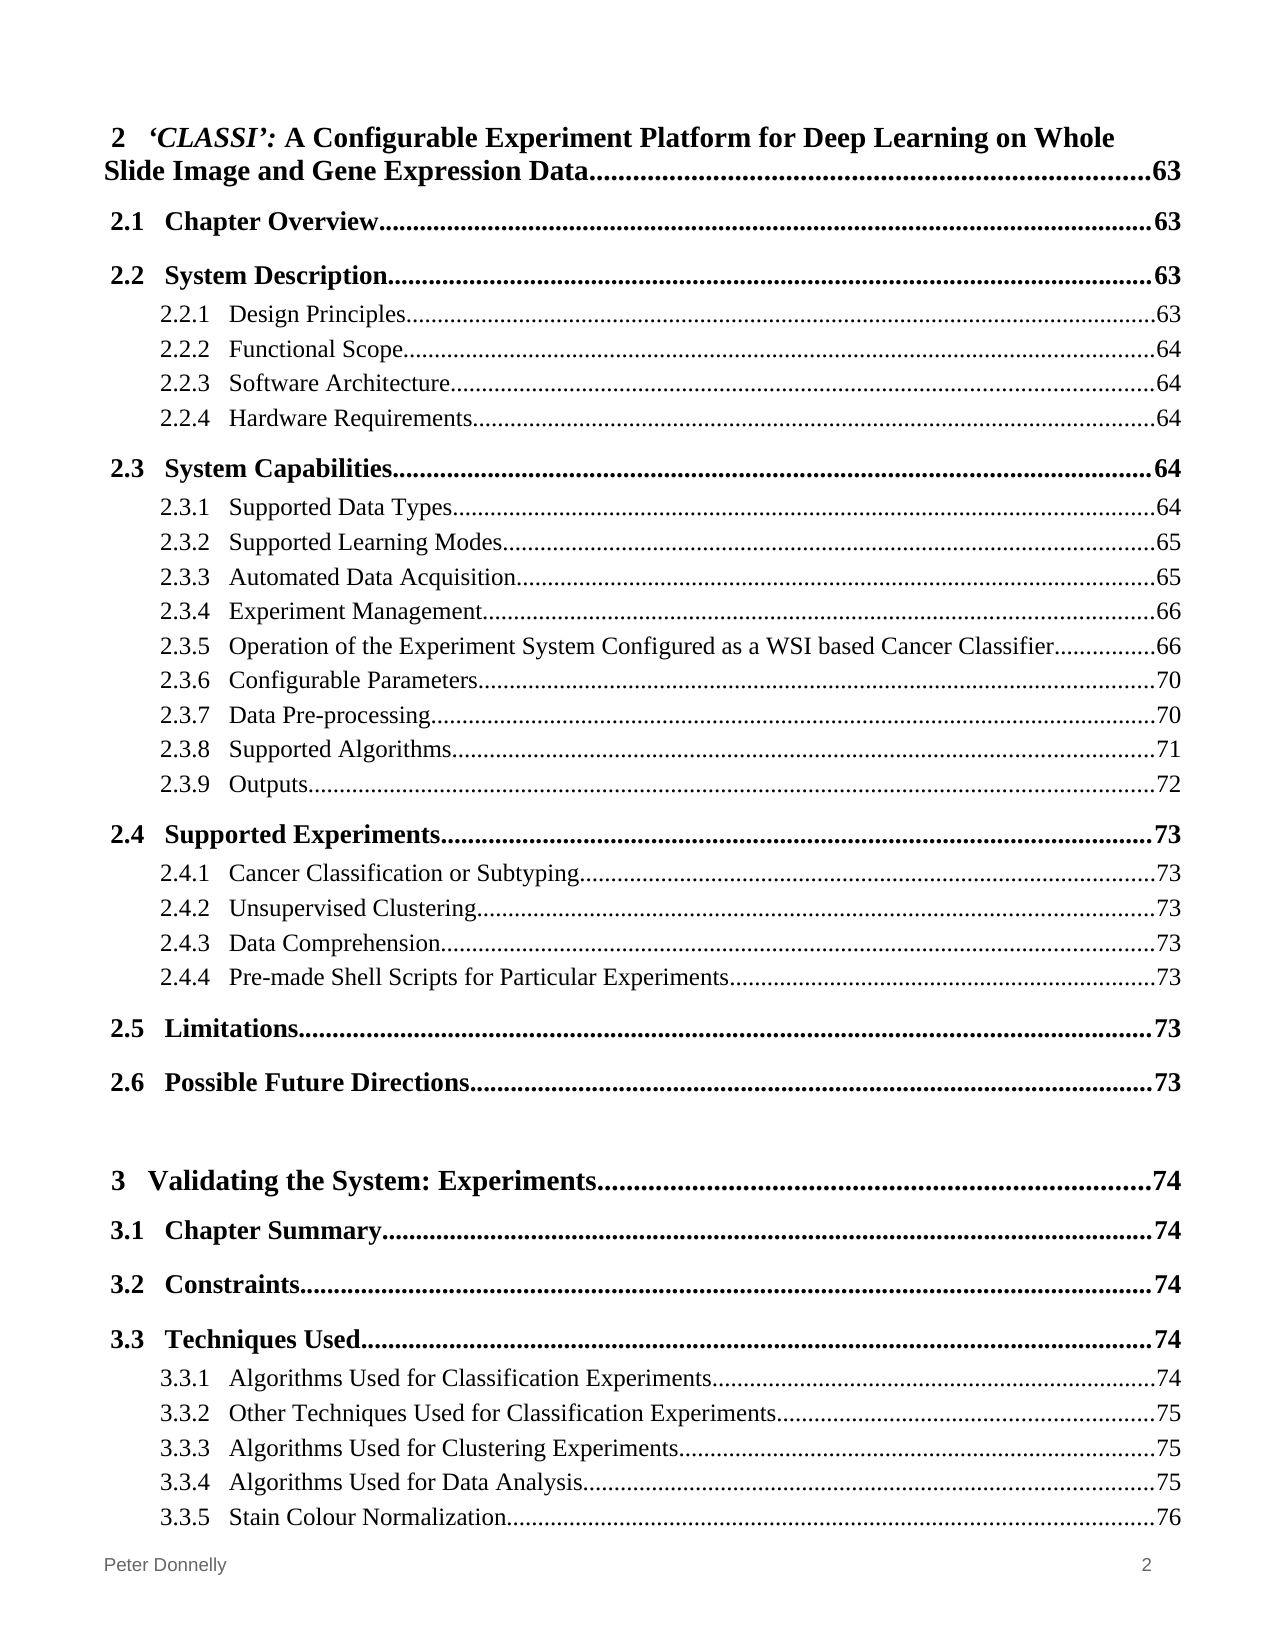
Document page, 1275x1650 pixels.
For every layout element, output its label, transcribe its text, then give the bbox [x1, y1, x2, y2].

text 2.4.1 Cancer Classification or Subtyping 73 [154, 858, 1181, 887]
text 2.2 System Description 63 [103, 259, 1181, 291]
text 2.2.4 Hardware Requirements 64 [154, 403, 1181, 432]
text 3.3.3 Algorithms Used for Clustering Experiments 75 [154, 1433, 1181, 1461]
text 2.4.2 Unsupervised Clustering 73 [154, 893, 1181, 922]
text 3.1 Chapter Summary 74 [103, 1214, 1181, 1245]
text 2.3.8 Supported Algorithms 71 [154, 734, 1181, 763]
text 2.3 System Capabilities 64 [103, 452, 1181, 484]
text 2 ‘CLASSI’: A Configurable Experiment Platform for Deep Learning on Whole Slide Image and Gene Expression Data 63 [103, 120, 1181, 187]
text 2.5 Limitations 73 [103, 1012, 1181, 1043]
text 2.3.4 Experiment Management 66 [154, 596, 1181, 625]
text 3.3.2 Other Techniques Used for Classification Experiments 75 [154, 1398, 1181, 1427]
text 2.3.1 Supported Data Types 64 [154, 492, 1181, 521]
text 2.3.9 Outputs 72 [154, 769, 1181, 798]
text 3.3 Techniques Used 74 [103, 1323, 1181, 1354]
text 3.2 Constraints 74 [103, 1269, 1181, 1300]
text 2.4.4 Pre-made Shell Scripts for Particular Experiments 73 [154, 962, 1181, 991]
text 2.3.6 Configurable Parameters 70 [154, 665, 1181, 694]
text 2.3.5 Operation of the Experiment System Configured as a WSI based Cancer Classifier 66 [154, 631, 1181, 659]
text 2.6 Possible Future Directions 73 [103, 1066, 1181, 1098]
text 2.4 Supported Experiments 73 [103, 818, 1181, 850]
text 3.3.1 Algorithms Used for Classification Experiments 74 [154, 1363, 1181, 1392]
text 2.1 Chapter Overview 63 [103, 204, 1181, 236]
text 2.3.2 Supported Learning Modes 65 [154, 527, 1181, 556]
text 2.3.3 Automated Data Acquisition 65 [154, 562, 1181, 590]
text 2.2.2 Functional Scope 64 [154, 334, 1181, 363]
text 3 Validating the System: Experiments 74 [103, 1163, 1181, 1196]
text 2.2.1 Design Principles 63 [154, 299, 1181, 328]
text 3.3.5 Stain Colour Normalization 76 [154, 1502, 1181, 1531]
text 3.3.4 Algorithms Used for Data Analysis 75 [154, 1467, 1181, 1496]
text 2.2.3 Software Architecture 64 [154, 368, 1181, 397]
text 2.3.7 Data Pre-processing 70 [154, 700, 1181, 729]
text 2.4.3 Data Comprehension 73 [154, 928, 1181, 956]
